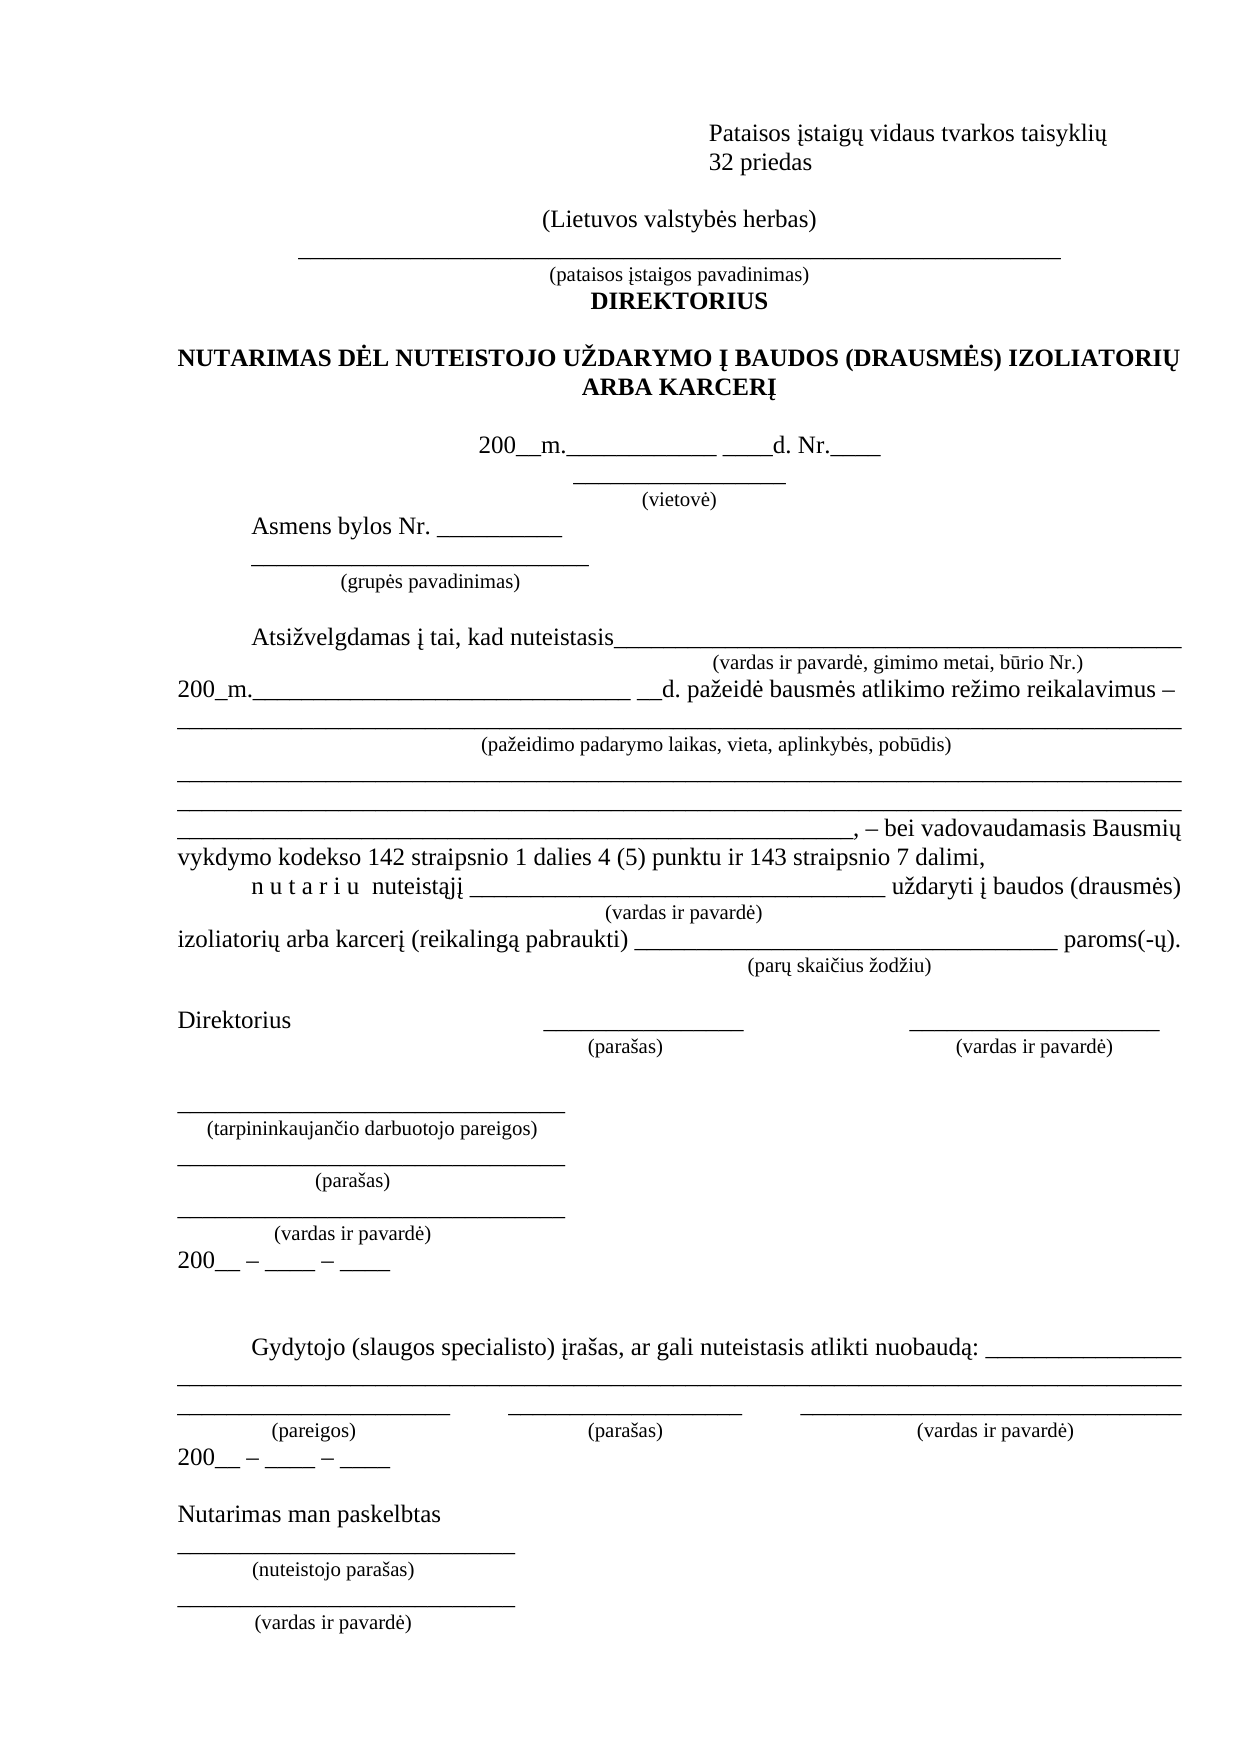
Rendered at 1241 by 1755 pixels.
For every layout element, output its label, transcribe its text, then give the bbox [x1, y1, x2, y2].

text (parų skaičius žodžiu) [177, 952, 1181, 977]
text _______________________________ [177, 1192, 1181, 1221]
text 200_m. __d. pažeidė bausmės atlikimo režimo reikalavimus – [177, 674, 1181, 703]
text 200__ – ____ – ____ [177, 1442, 1181, 1471]
text Asmens bylos Nr. __________ [177, 511, 1181, 540]
text ___________________________ [177, 1528, 1181, 1557]
text (vardas ir pavardė) [177, 1610, 1181, 1634]
text 200__m.____________ ____d. Nr.____ [177, 430, 1181, 458]
text (pažeidimo padarymo laikas, vieta, aplinkybės, pobūdis) [177, 732, 1181, 756]
text izoliatorių arba karcerį (reikalingą pabraukti) paroms(-ų). [177, 924, 1181, 952]
text , – bei vadovaudamasis Bausmių [177, 813, 1181, 842]
text (grupės pavadinimas) [177, 569, 1181, 593]
text Atsižvelgdamas į tai, kad nuteistasis [177, 622, 1181, 650]
text _______________________________ [177, 1140, 1181, 1168]
text (vardas ir pavardė, gimimo metai, būrio Nr.) [177, 650, 1181, 674]
text Gydytojo (slaugos specialisto) įrašas, ar gali nuteistasis atlikti nuobaudą: [177, 1332, 1181, 1360]
text (parašas) [177, 1168, 1181, 1192]
text Pataisos įstaigų vidaus tvarkos taisyklių [709, 118, 1181, 147]
text _____________________________________________________________ [177, 233, 1181, 262]
text (nuteistojo parašas) [177, 1557, 1181, 1581]
text ___________________________ [177, 540, 1181, 569]
text (pataisos įstaigos pavadinimas) [177, 262, 1181, 286]
text (parašas) (vardas ir pavardė) [177, 1034, 1181, 1058]
text (tarpininkaujančio darbuotojo pareigos) [177, 1116, 1181, 1140]
text nutariu nuteistąjį uždaryti į baudos (drausmės) [177, 871, 1181, 900]
text _________________ [177, 458, 1181, 487]
text 200__ – ____ – ____ [177, 1245, 1181, 1274]
text DIREKTORIUS [177, 286, 1181, 315]
text vykdymo kodekso 142 straipsnio 1 dalies 4 (5) punktu ir 143 straipsnio 7 dalimi, [177, 842, 1181, 871]
text Direktorius ________________ ____________________ [177, 1005, 1181, 1034]
text (Lietuvos valstybės herbas) [177, 204, 1181, 233]
text (vietovė) [177, 487, 1181, 511]
text _______________________________ [177, 1087, 1181, 1116]
text (vardas ir pavardė) [177, 900, 1181, 924]
text ___________________________ [177, 1581, 1181, 1610]
text 32 priedas [177, 147, 1181, 176]
text Nutarimas man paskelbtas [177, 1499, 1181, 1528]
text (pareigos) (parašas) (vardas ir pavardė) [177, 1418, 1181, 1442]
text (vardas ir pavardė) [177, 1221, 1181, 1245]
text NUTARIMAS DĖL NUTEISTOJO UŽDARYMO Į BAUDOS (DRAUSMĖS) IZOLIATORIŲ ARBA KARCERĮ [177, 343, 1181, 401]
